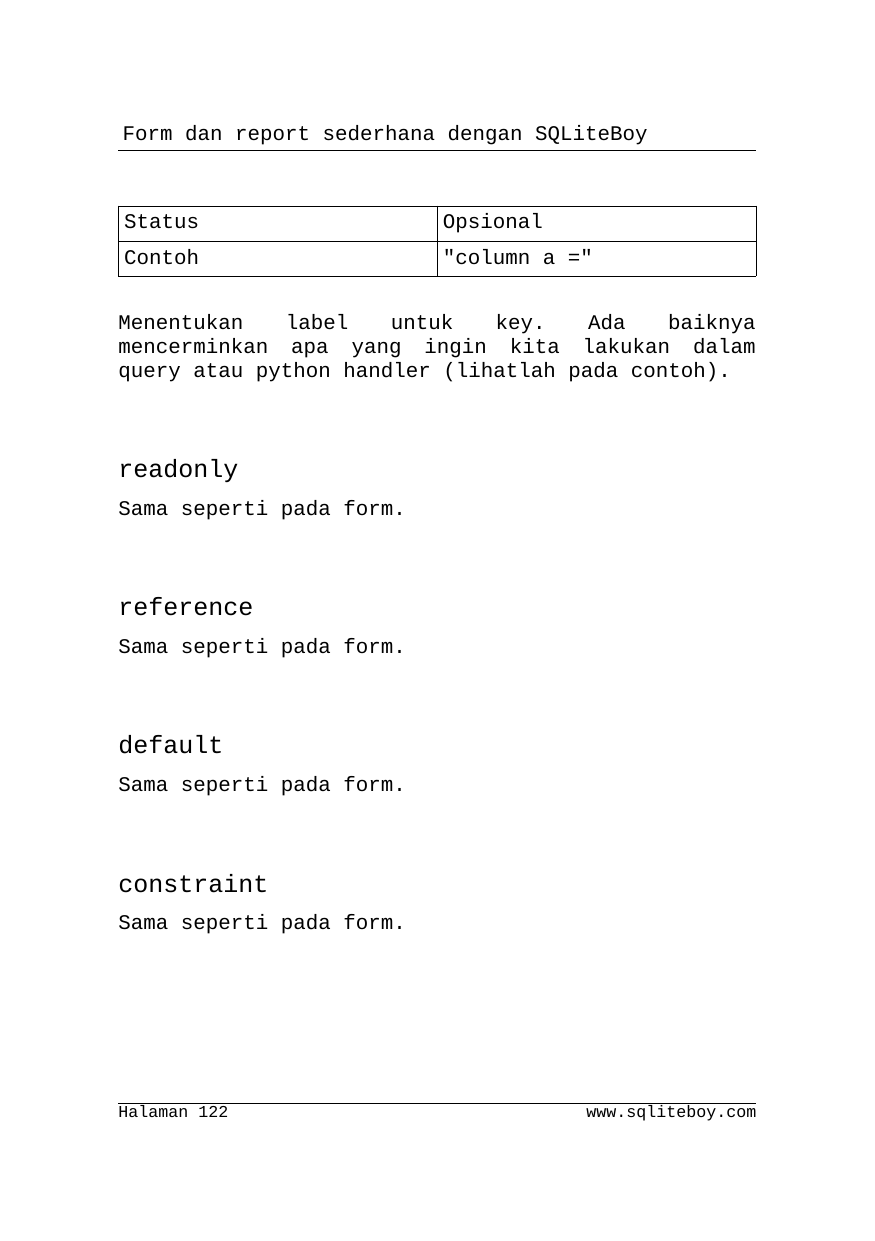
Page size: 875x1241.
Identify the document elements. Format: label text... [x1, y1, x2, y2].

subtitle reference [118, 595, 756, 623]
text Sama seperti pada form. [118, 498, 756, 521]
table_cell Opsional [438, 207, 756, 241]
subtitle default [118, 733, 756, 761]
text Sama seperti pada form. [118, 774, 756, 798]
text Menentukan label untuk key. Ada baiknya mencerminkan apa yang ingin kita lakukan dalam query atau python handler (lihatlah pada contoh). [118, 312, 756, 383]
text Sama seperti pada form. [118, 912, 756, 936]
subtitle readonly [118, 457, 756, 485]
table_cell Contoh [119, 242, 437, 276]
table_cell Status [119, 207, 437, 241]
table_cell "column a =" [438, 242, 756, 276]
subtitle constraint [118, 871, 756, 899]
text Sama seperti pada form. [118, 636, 756, 659]
